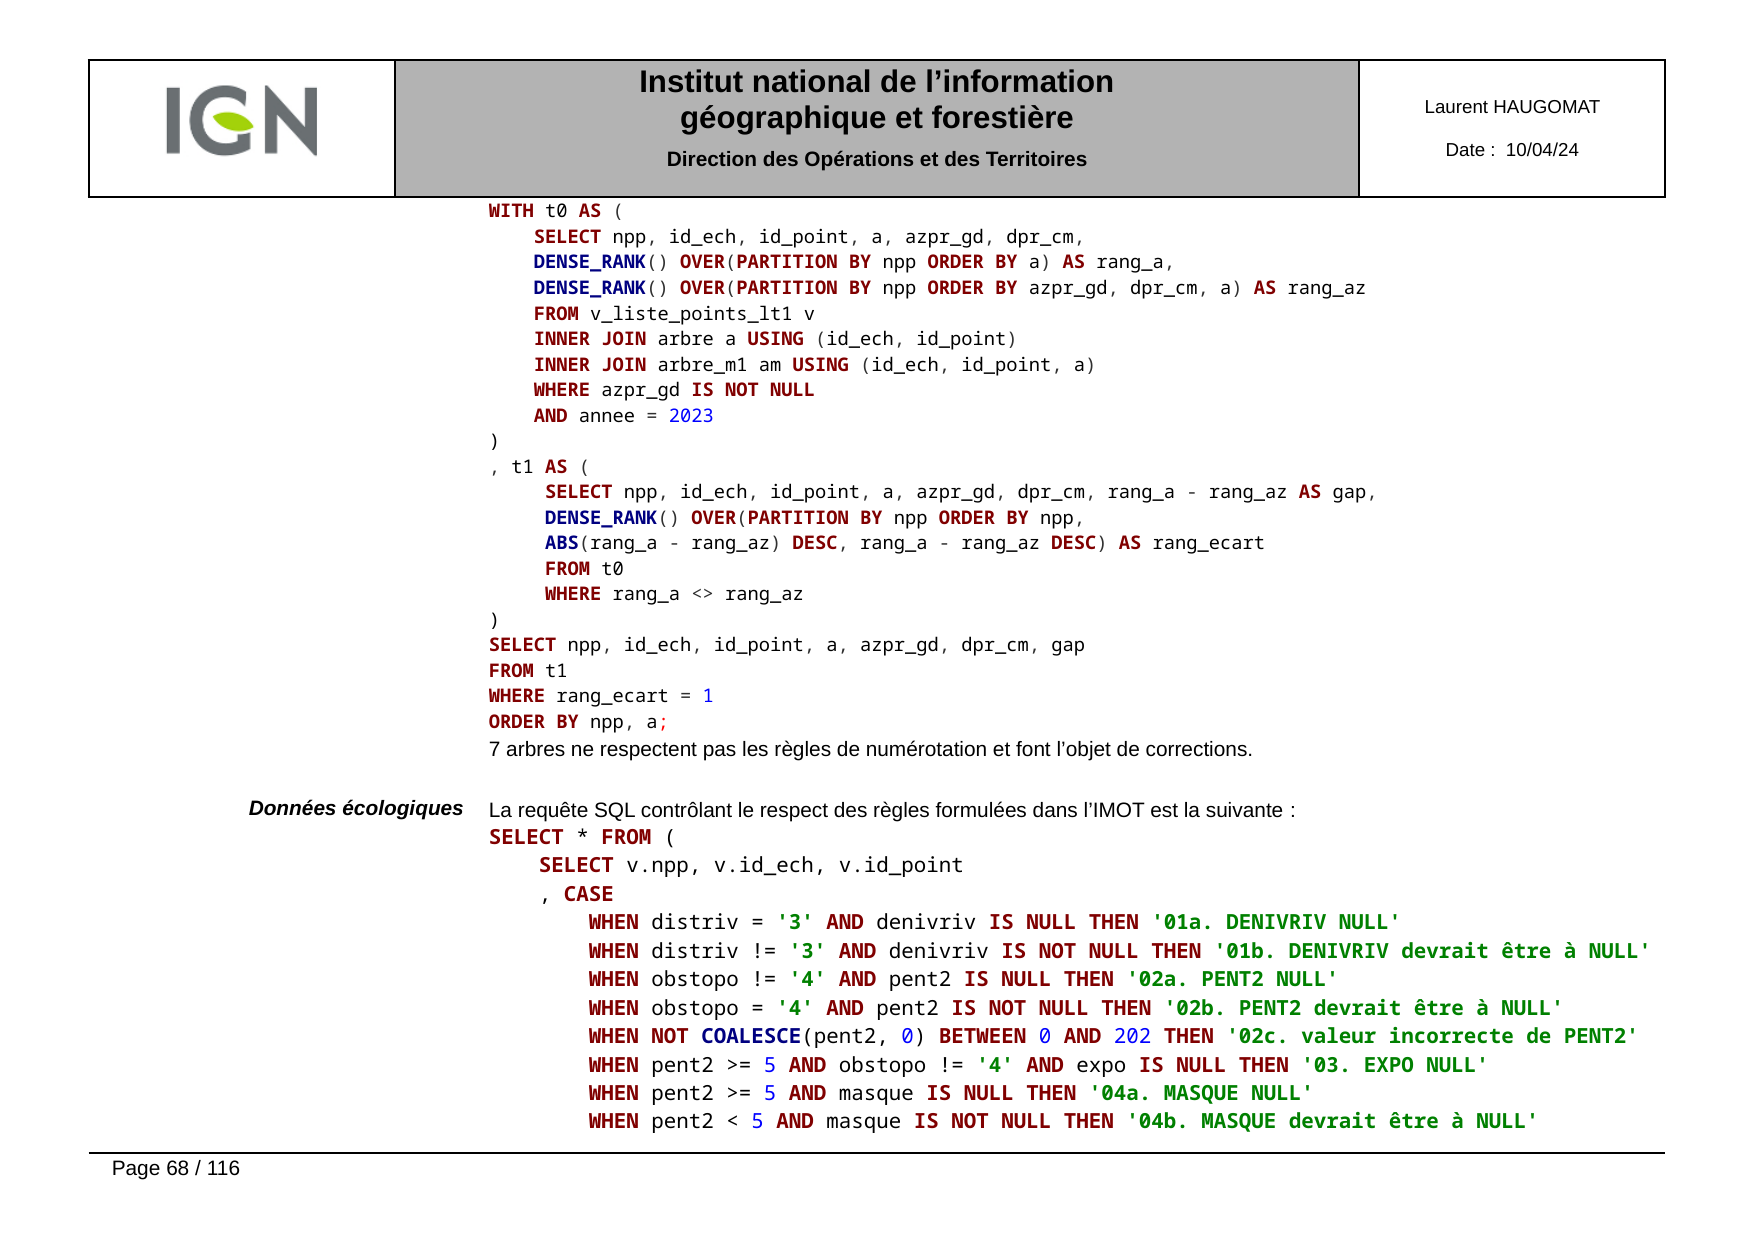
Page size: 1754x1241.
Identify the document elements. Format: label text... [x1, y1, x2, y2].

table_cell [89, 198, 483, 795]
table_cell WITH t0 AS ( SELECT npp, id_ech, id_point, a, azpr_gd, dpr_cm, DENSE_RANK() OVER(PARTITION BY npp ORDER BY a) AS rang_a, DENSE_RANK() OVER(PARTITION BY npp ORDER BY azpr_gd, dpr_cm, a) AS rang_az FROM v_liste_points_lt1 v INNER JOIN arbre a USING (id_ech, id_point) INNER JOIN arbre_m1 am USING (id_ech, id_point, a) WHERE azpr_gd IS NOT NULL AND annee = 2023 ) , t1 AS ( SELECT npp, id_ech, id_point, a, azpr_gd, dpr_cm, rang_a - rang_az AS gap, DENSE_RANK() OVER(PARTITION BY npp ORDER BY npp, ABS(rang_a - rang_az) DESC, rang_a - rang_az DESC) AS rang_ecart FROM t0 WHERE rang_a <> rang_az ) SELECT npp, id_ech, id_point, a, azpr_gd, dpr_cm, gap FROM t1 WHERE rang_ecart = 1 ORDER BY npp, a; 7 arbres ne respectent pas les règles de numérotation et font l’objet de corrections. [483, 198, 1665, 795]
table_cell Données écologiques [89, 795, 483, 1141]
table_cell La requête SQL contrôlant le respect des règles formulées dans l’IMOT est la suivante : SELECT * FROM ( SELECT v.npp, v.id_ech, v.id_point , CASE WHEN distriv = '3' AND denivriv IS NULL THEN '01a. DENIVRIV NULL' WHEN distriv != '3' AND denivriv IS NOT NULL THEN '01b. DENIVRIV devrait être à NULL' WHEN obstopo != '4' AND pent2 IS NULL THEN '02a. PENT2 NULL' WHEN obstopo = '4' AND pent2 IS NOT NULL THEN '02b. PENT2 devrait être à NULL' WHEN NOT COALESCE(pent2, 0) BETWEEN 0 AND 202 THEN '02c. valeur incorrecte de PENT2' WHEN pent2 >= 5 AND obstopo != '4' AND expo IS NULL THEN '03. EXPO NULL' WHEN pent2 >= 5 AND masque IS NULL THEN '04a. MASQUE NULL' WHEN pent2 < 5 AND masque IS NOT NULL THEN '04b. MASQUE devrait être à NULL' [483, 795, 1665, 1141]
picture [141, 62, 343, 180]
